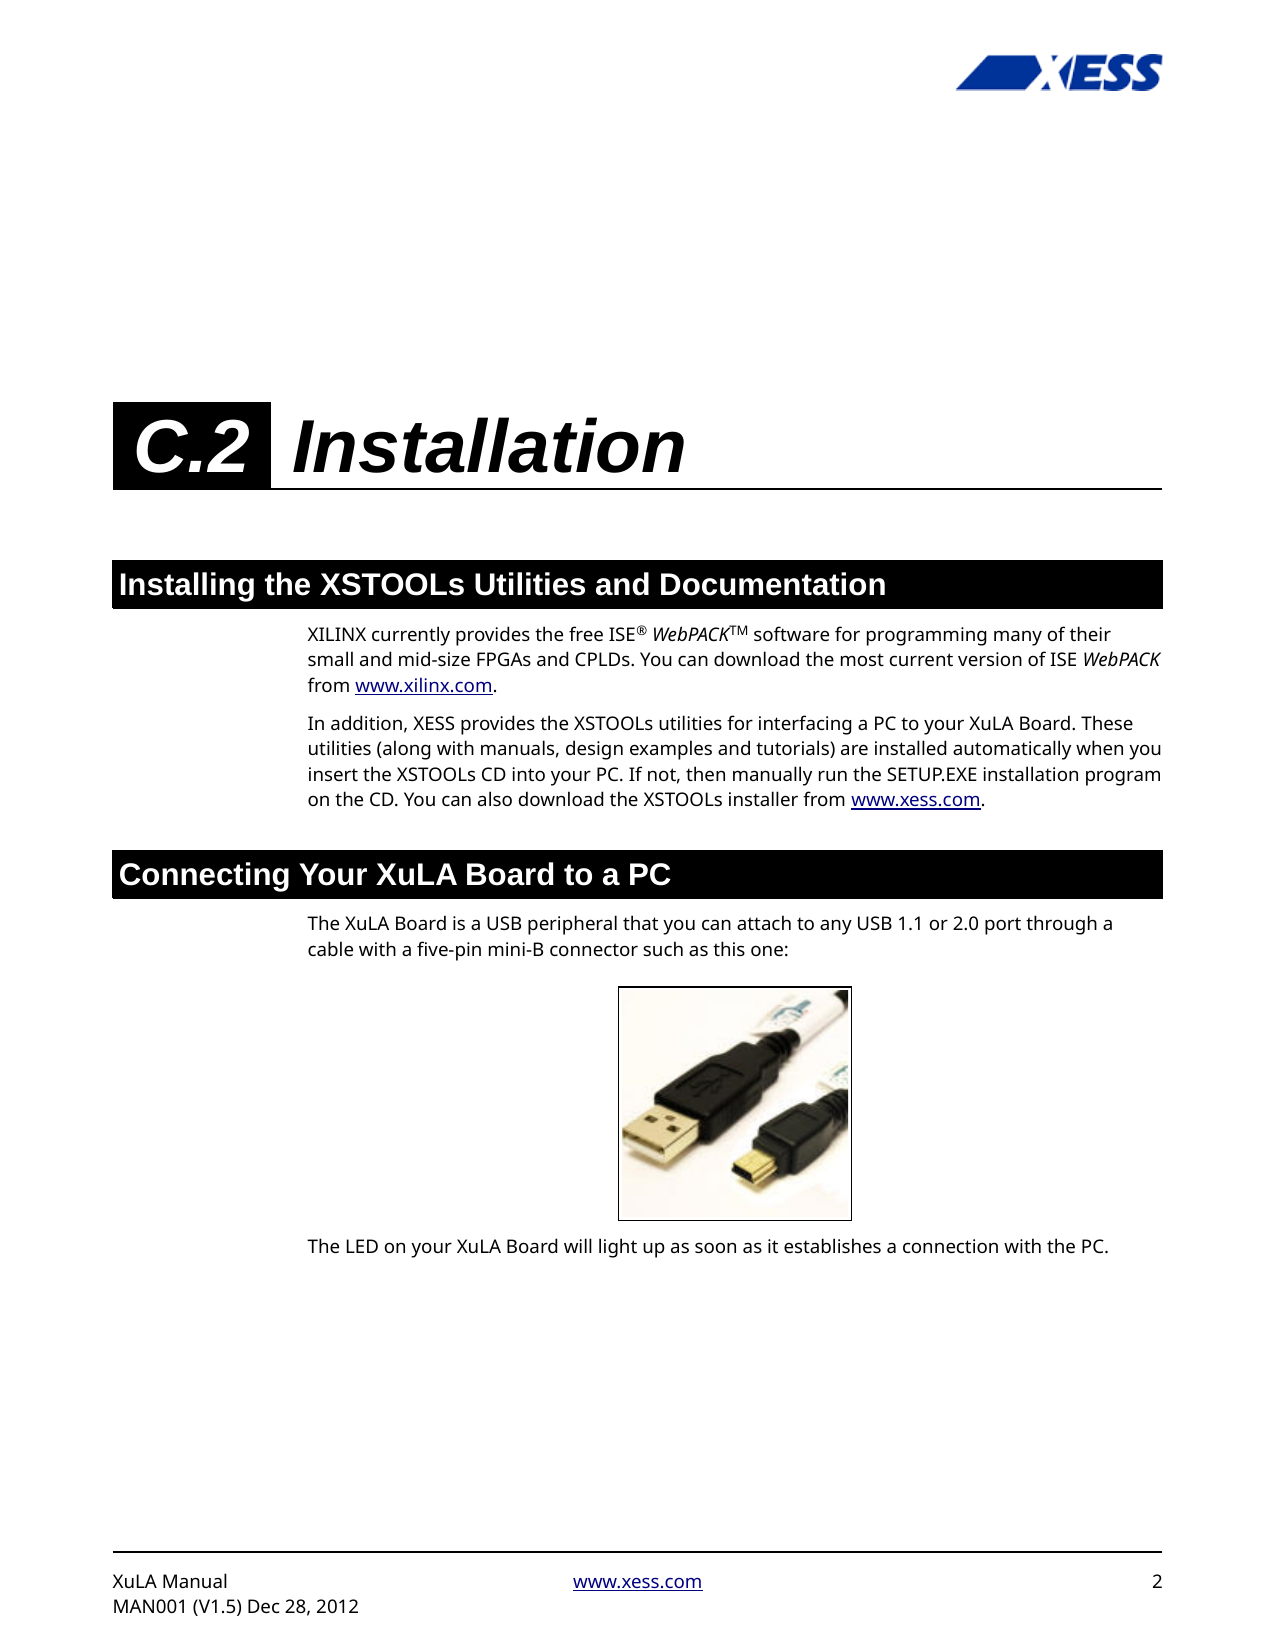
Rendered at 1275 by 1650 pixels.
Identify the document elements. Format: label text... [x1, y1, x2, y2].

subtitle Connecting Your XuLA Board to a PC [114, 851, 1162, 898]
subtitle Installation [271, 402, 1162, 488]
text The XuLA Board is a USB peripheral that you can attach to any USB 1.1 or 2.0 port through a cable with a five-pin mini-B connector such as this one: [307, 910, 1162, 961]
subtitle Installing the XSTOOLs Utilities and Documentation [114, 561, 1162, 608]
picture [955, 54, 1163, 91]
text XILINX currently provides the free ISE® WebPACKTM software for programming many of their small and mid-size FPGAs and CPLDs. You can download the most current version of ISE WebPACK from www.xilinx.com. [307, 621, 1162, 698]
text The LED on your XuLA Board will light up as soon as it establishes a connection with the PC. [307, 1233, 1162, 1259]
picture [621, 990, 849, 1217]
text In addition, XESS provides the XSTOOLs utilities for interfacing a PC to your XuLA Board. These utilities (along with manuals, design examples and tutorials) are installed automatically when you insert the XSTOOLs CD into your PC. If not, then manually run the SETUP.EXE installation program on the CD. You can also download the XSTOOLs installer from www.xess.com. [307, 710, 1162, 812]
